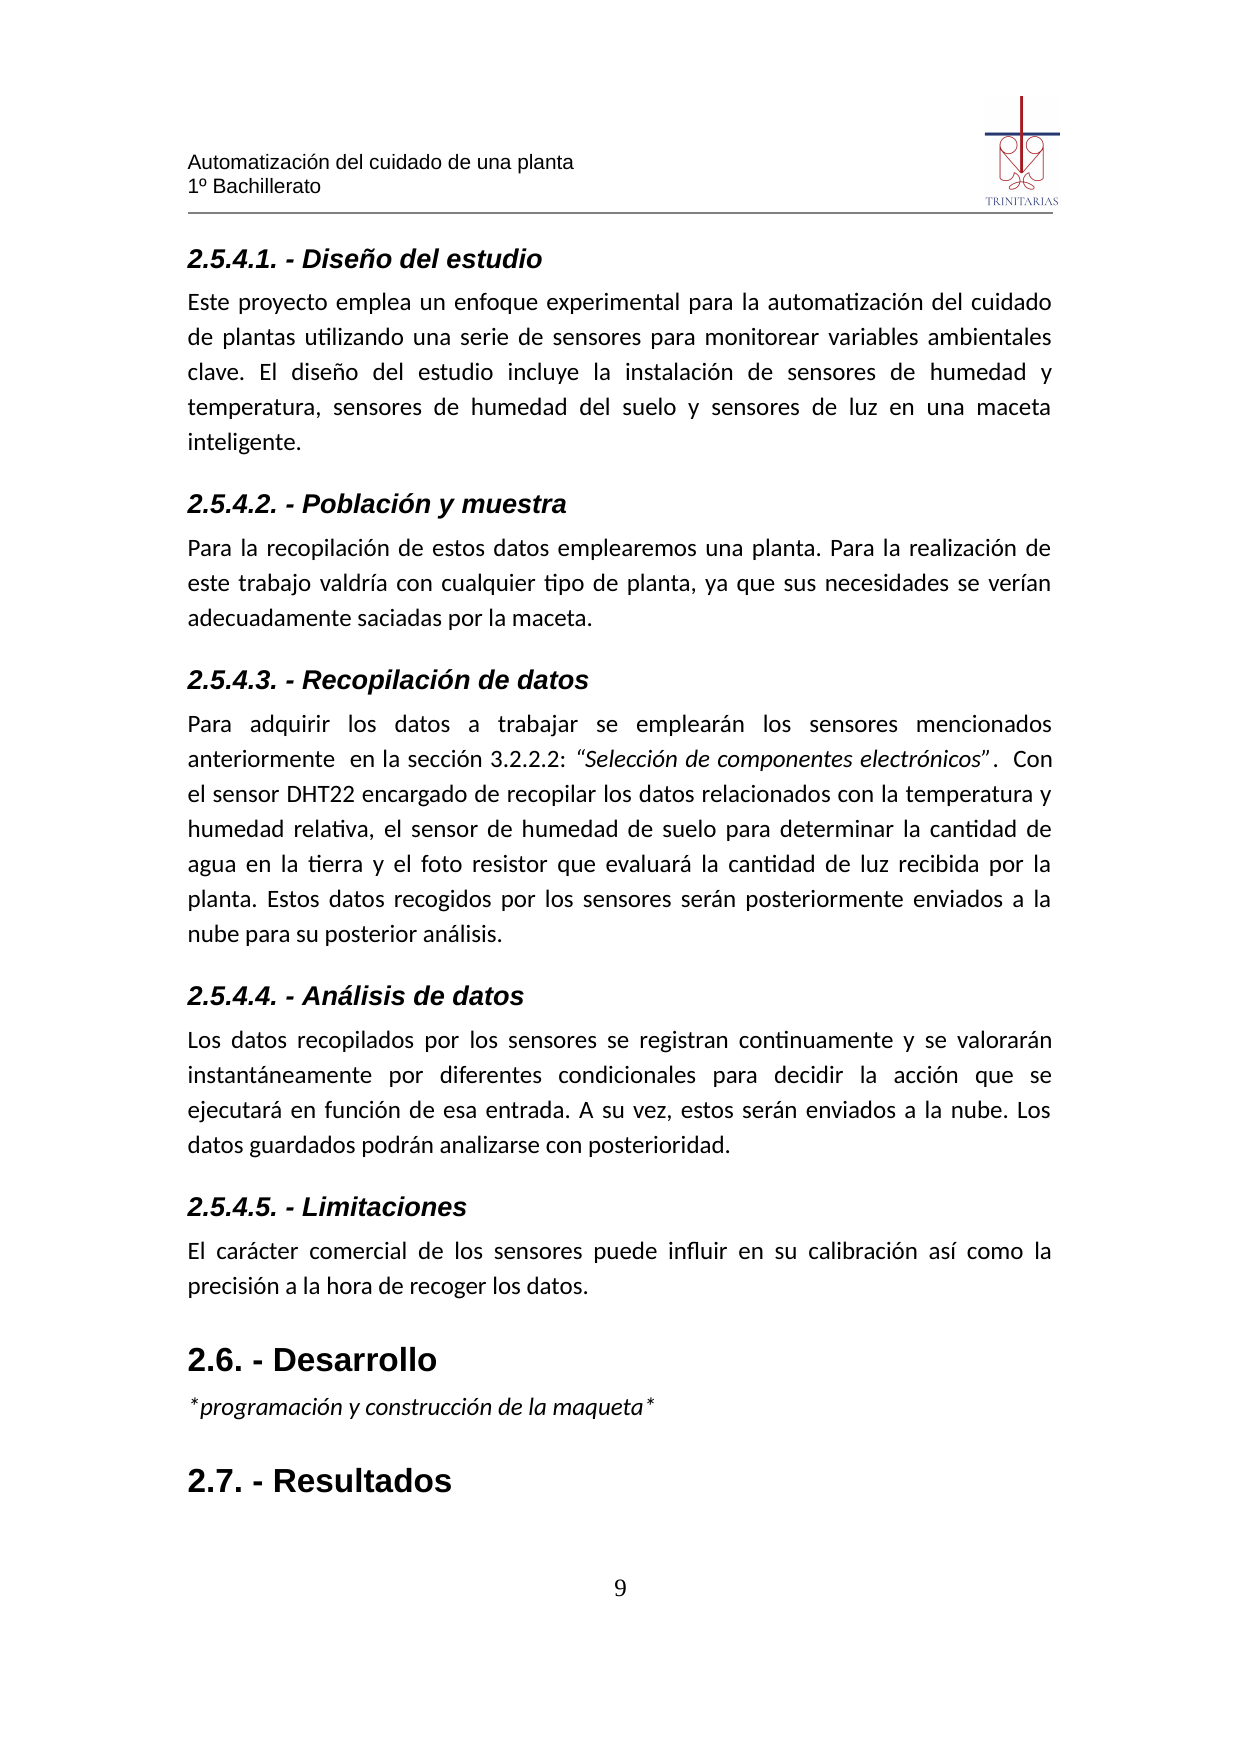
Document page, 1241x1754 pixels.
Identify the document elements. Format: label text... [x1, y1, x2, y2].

subtitle Desarrollo [187, 1340, 1053, 1379]
text Para adquirir los datos a trabajar se emplearán los sensores mencionados anteriormente en la sección 3.2.2.2: “Selección de componentes electrónicos”. Con el sensor DHT22 encargado de recopilar los datos relacionados con la temperatura y humedad relativa, el sensor de humedad de suelo para determinar la cantidad de agua en la tierra y el foto resistor que evaluará la cantidad de luz recibida por la planta. Estos datos recogidos por los sensores serán posteriormente enviados a la nube para su posterior análisis. [187, 708, 1053, 949]
picture [984, 96, 1061, 208]
subtitle Diseño del estudio [187, 243, 1053, 274]
text Los datos recopilados por los sensores se registran continuamente y se valorarán instantáneamente por diferentes condicionales para decidir la acción que se ejecutará en función de esa entrada. A su vez, estos serán enviados a la nube. Los datos guardados podrán analizarse con posterioridad. [187, 1024, 1053, 1159]
text *programación y construcción de la maqueta* [187, 1391, 1053, 1422]
text Para la recopilación de estos datos emplearemos una planta. Para la realización de este trabajo valdría con cualquier tipo de planta, ya que sus necesidades se verían adecuadamente saciadas por la maceta. [187, 532, 1053, 633]
subtitle Limitaciones [187, 1191, 1053, 1222]
subtitle Población y muestra [187, 488, 1053, 520]
text El carácter comercial de los sensores puede influir en su calibración así como la precisión a la hora de recoger los datos. [187, 1235, 1053, 1300]
subtitle Resultados [187, 1462, 1053, 1500]
text Este proyecto emplea un enfoque experimental para la automatización del cuidado de plantas utilizando una serie de sensores para monitorear variables ambientales clave. El diseño del estudio incluye la instalación de sensores de humedad y temperatura, sensores de humedad del suelo y sensores de luz en una maceta inteligente. [187, 286, 1053, 457]
subtitle Análisis de datos [187, 980, 1053, 1011]
subtitle Recopilación de datos [187, 664, 1053, 696]
